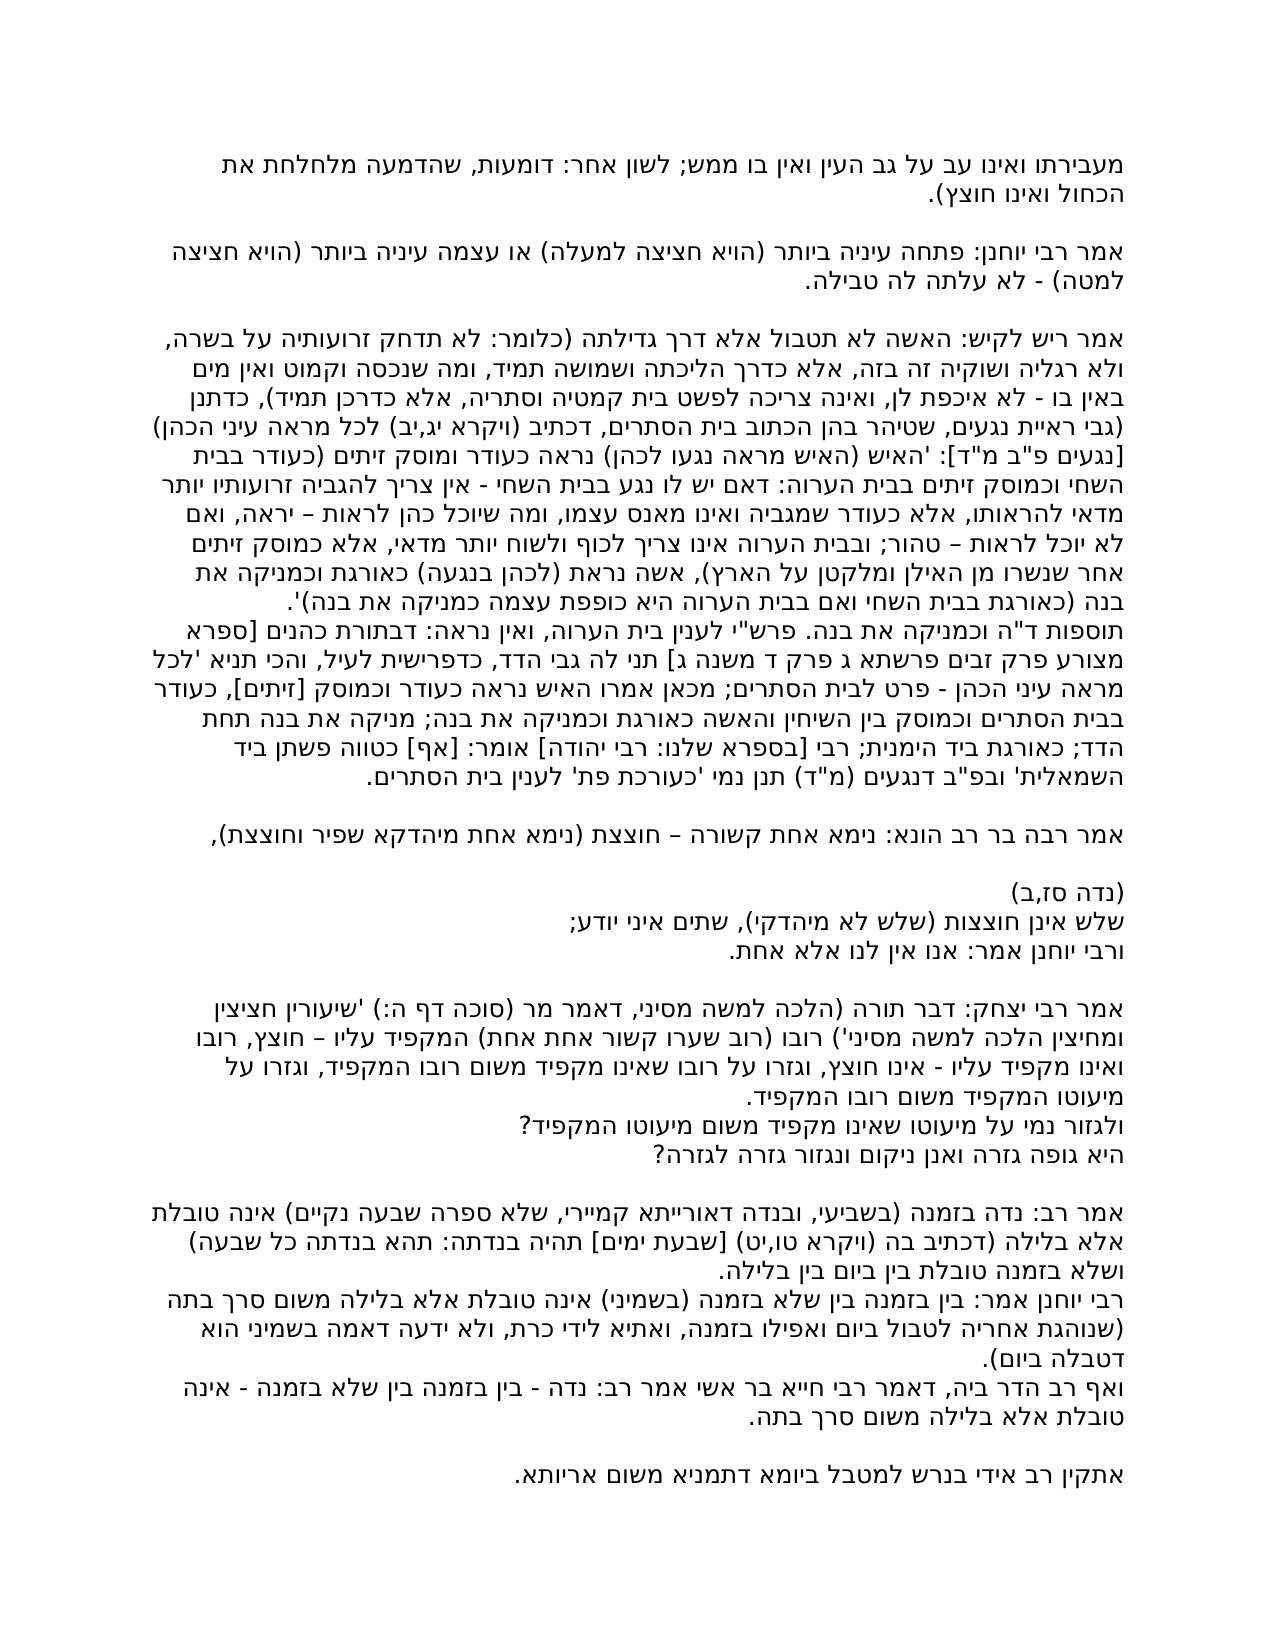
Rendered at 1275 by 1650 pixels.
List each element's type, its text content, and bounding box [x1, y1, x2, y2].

text רבי יוחנן אמר: בין בזמנה בין שלא בזמנה (בשמיני) אינה טובלת אלא בלילה משום סרך בתה (שנוהגת אחריה לטבול ביום ואפילו בזמנה, ואתיא לידי כרת, ולא ידעה דאמה בשמיני הוא דטבלה ביום). [150, 1285, 1125, 1373]
text (נדה סז,ב) [150, 878, 1125, 907]
text מעבירתו ואינו עב על גב העין ואין בו ממש; לשון אחר: דומעות, שהדמעה מלחלחת את הכחול ואינו חוצץ). [150, 150, 1125, 208]
text אמר רבי יצחק: דבר תורה (הלכה למשה מסיני, דאמר מר (סוכה דף ה:) 'שיעורין חציצין ומחיצין הלכה למשה מסיני') רובו (רוב שערו קשור אחת אחת) המקפיד עליו – חוצץ, רובו ואינו מקפיד עליו - אינו חוצץ, וגזרו על רובו שאינו מקפיד משום רובו המקפיד, וגזרו על מיעוטו המקפיד משום רובו המקפיד. [150, 994, 1125, 1111]
text אמר רבי יוחנן: פתחה עיניה ביותר (הויא חציצה למעלה) או עצמה עיניה ביותר (הויא חציצה למטה) - לא עלתה לה טבילה. [150, 237, 1125, 295]
text ואף רב הדר ביה, דאמר רבי חייא בר אשי אמר רב: נדה - בין בזמנה בין שלא בזמנה - אינה טובלת אלא בלילה משום סרך בתה. [150, 1373, 1125, 1431]
text אמר ריש לקיש: האשה לא תטבול אלא דרך גדילתה (כלומר: לא תדחק זרועותיה על בשרה, ולא רגליה ושוקיה זה בזה, אלא כדרך הליכתה ושמושה תמיד, ומה שנכסה וקמוט ואין מים באין בו - לא איכפת לן, ואינה צריכה לפשט בית קמטיה וסתריה, אלא כדרכן תמיד), כדתנן (גבי ראיית נגעים, שטיהר בהן הכתוב בית הסתרים, דכתיב (ויקרא יג,יב) לכל מראה עיני הכהן) [נגעים פ"ב מ"ד]: 'האיש (האיש מראה נגעו לכהן) נראה כעודר ומוסק זיתים (כעודר בבית השחי וכמוסק זיתים בבית הערוה: דאם יש לו נגע בבית השחי - אין צריך להגביה זרועותיו יותר מדאי להראותו, אלא כעודר שמגביה ואינו מאנס עצמו, ומה שיוכל כהן לראות – יראה, ואם לא יוכל לראות – טהור; ובבית הערוה אינו צריך לכוף ולשוח יותר מדאי, אלא כמוסק זיתים אחר שנשרו מן האילן ומלקטן על הארץ), אשה נראת (לכהן בנגעה) כאורגת וכמניקה את בנה (כאורגת בבית השחי ואם בבית הערוה היא כופפת עצמה כמניקה את בנה)'. [150, 324, 1125, 616]
text אתקין רב אידי בנרש למטבל ביומא דתמניא משום אריותא. [150, 1460, 1125, 1489]
text היא גופה גזרה ואנן ניקום ונגזור גזרה לגזרה? [150, 1140, 1125, 1169]
text שלש אינן חוצצות (שלש לא מיהדקי), שתים איני יודע; [150, 907, 1125, 936]
text ולגזור נמי על מיעוטו שאינו מקפיד משום מיעוטו המקפיד? [150, 1111, 1125, 1140]
text אמר רבה בר רב הונא: נימא אחת קשורה – חוצצת (נימא אחת מיהדקא שפיר וחוצצת), [150, 820, 1125, 849]
text אמר רב: נדה בזמנה (בשביעי, ובנדה דאורייתא קמיירי, שלא ספרה שבעה נקיים) אינה טובלת אלא בלילה (דכתיב בה (ויקרא טו,יט) [שבעת ימים] תהיה בנדתה: תהא בנדתה כל שבעה) ושלא בזמנה טובלת בין ביום בין בלילה. [150, 1198, 1125, 1285]
text ורבי יוחנן אמר: אנו אין לנו אלא אחת. [150, 936, 1125, 965]
text תוספות ד"ה וכמניקה את בנה. פרש"י לענין בית הערוה, ואין נראה: דבתורת כהנים [ספרא מצורע פרק זבים פרשתא ג פרק ד משנה ג] תני לה גבי הדד, כדפרישית לעיל, והכי תניא 'לכל מראה עיני הכהן - פרט לבית הסתרים; מכאן אמרו האיש נראה כעודר וכמוסק [זיתים], כעודר בבית הסתרים וכמוסק בין השיחין והאשה כאורגת וכמניקה את בנה; מניקה את בנה תחת הדד; כאורגת ביד הימנית; רבי [בספרא שלנו: רבי יהודה] אומר: [אף] כטווה פשתן ביד השמאלית' ובפ"ב דנגעים (מ"ד) תנן נמי 'כעורכת פת' לענין בית הסתרים. [150, 616, 1125, 791]
